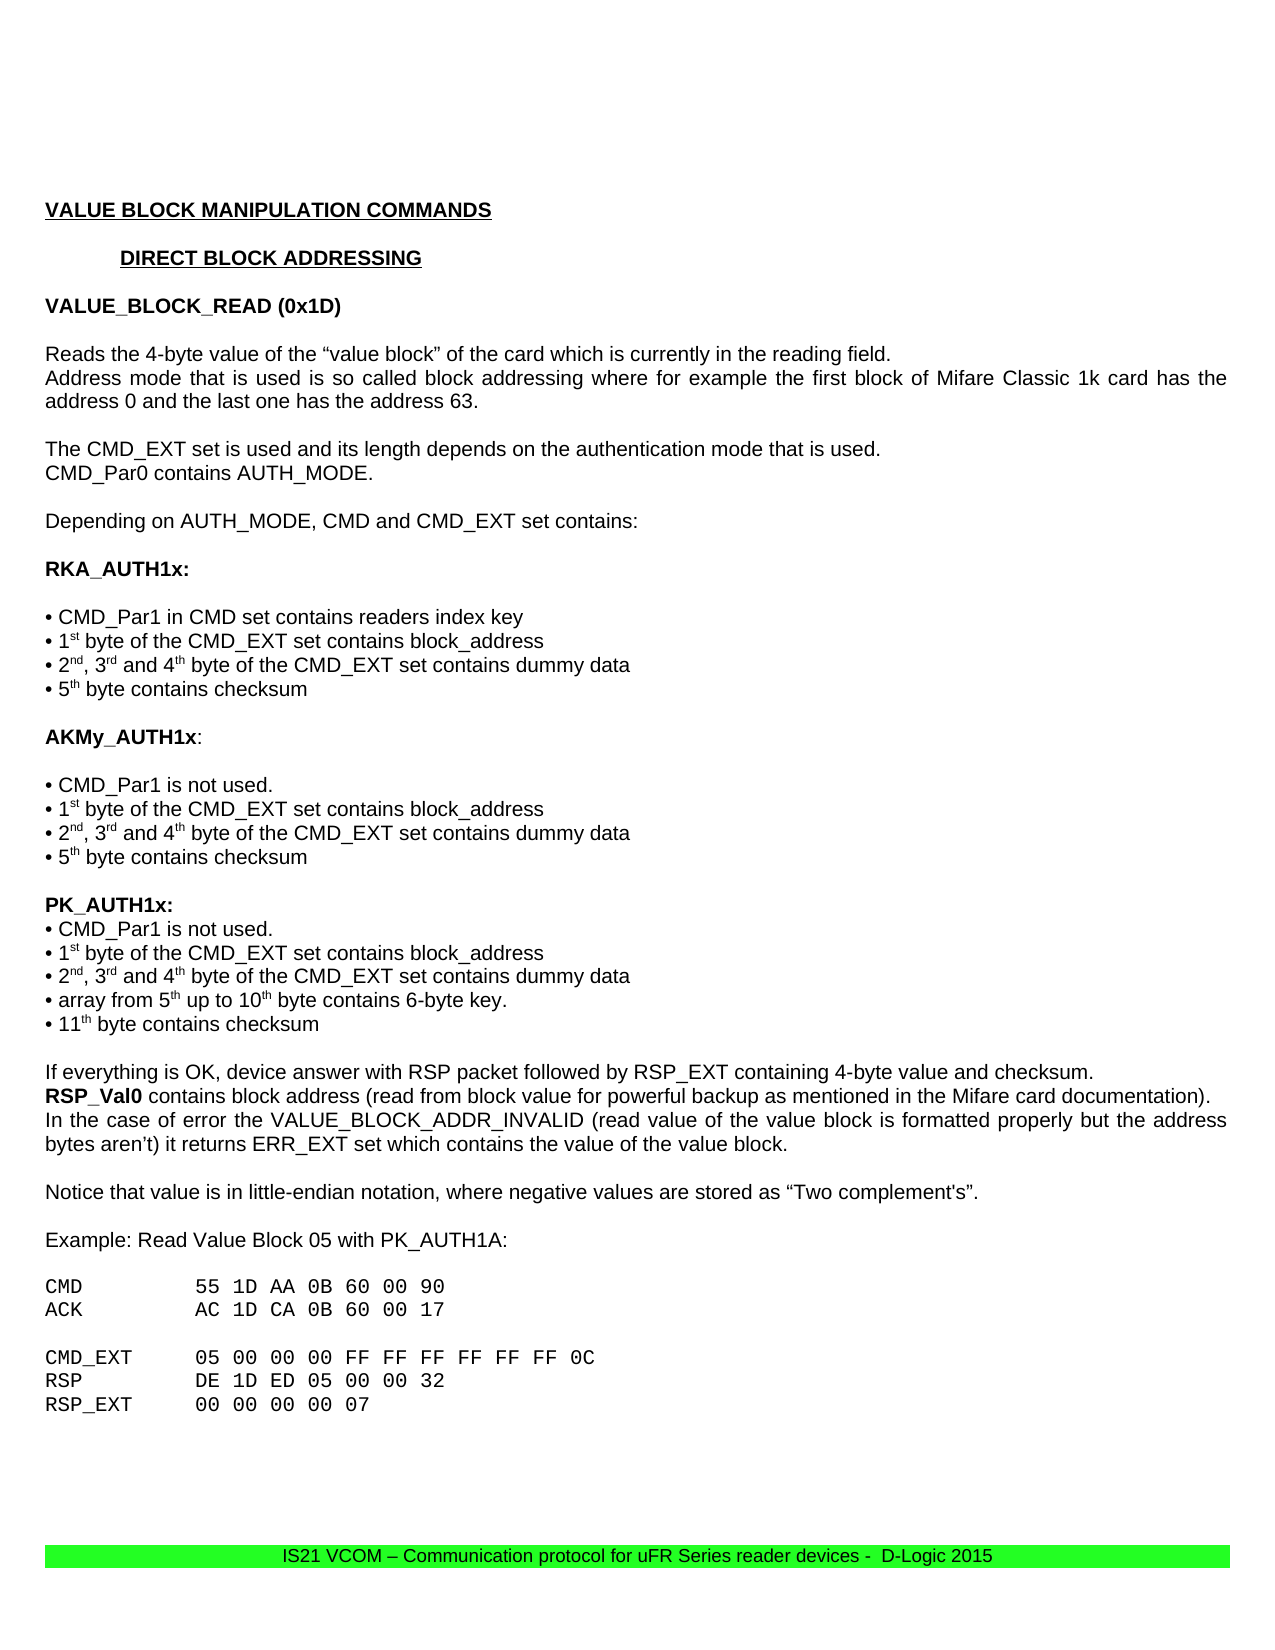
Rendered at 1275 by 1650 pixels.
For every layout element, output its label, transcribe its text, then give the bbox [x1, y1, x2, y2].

text In the case of error the VALUE_BLOCK_ADDR_INVALID (read value of the value block is formatted properly but the address bytes aren’t) it returns ERR_EXT set which contains the value of the value block. [45, 1108, 1230, 1156]
text VALUE_BLOCK_READ (0x1D) [45, 293, 1230, 317]
text • CMD_Par1 in CMD set contains readers index key [45, 605, 1230, 629]
text If everything is OK, device answer with RSP packet followed by RSP_EXT containing 4-byte value and checksum. [45, 1060, 1230, 1084]
text • 2nd, 3rd and 4th byte of the CMD_EXT set contains dummy data [45, 964, 1230, 988]
text Notice that value is in little-endian notation, where negative values are stored as “Two complement's”. [45, 1180, 1230, 1204]
text • array from 5th up to 10th byte contains 6-byte key. [45, 988, 1230, 1012]
text CMD_Par0 contains AUTH_MODE. [45, 461, 1230, 485]
text • 2nd, 3rd and 4th byte of the CMD_EXT set contains dummy data [45, 653, 1230, 677]
text Example: Read Value Block 05 with PK_AUTH1A: [45, 1228, 1230, 1252]
text • 5th byte contains checksum [45, 844, 1230, 868]
text VALUE BLOCK MANIPULATION COMMANDS [45, 198, 1230, 222]
text Address mode that is used is so called block addressing where for example the first block of Mifare Classic 1k card has the address 0 and the last one has the address 63. [45, 365, 1230, 413]
text RKA_AUTH1x: [45, 557, 1230, 581]
text • 1st byte of the CMD_EXT set contains block_address [45, 940, 1230, 964]
text RSP DE 1D ED 05 00 00 32 [45, 1370, 1230, 1394]
text ACK AC 1D CA 0B 60 00 17 [45, 1299, 1230, 1323]
text DIRECT BLOCK ADDRESSING [45, 246, 1230, 269]
text • 11th byte contains checksum [45, 1012, 1230, 1036]
text CMD_EXT 05 00 00 00 FF FF FF FF FF FF 0C [45, 1347, 1230, 1370]
text • 1st byte of the CMD_EXT set contains block_address [45, 797, 1230, 821]
text PK_AUTH1x: [45, 892, 1230, 916]
text RSP_EXT 00 00 00 00 07 [45, 1394, 1230, 1418]
text RSP_Val0 contains block address (read from block value for powerful backup as mentioned in the Mifare card documentation). [45, 1084, 1230, 1108]
text • 1st byte of the CMD_EXT set contains block_address [45, 629, 1230, 653]
text • CMD_Par1 is not used. [45, 916, 1230, 940]
text Depending on AUTH_MODE, CMD and CMD_EXT set contains: [45, 509, 1230, 533]
text Reads the 4-byte value of the “value block” of the card which is currently in the reading field. [45, 341, 1230, 365]
text • 2nd, 3rd and 4th byte of the CMD_EXT set contains dummy data [45, 821, 1230, 844]
text • 5th byte contains checksum [45, 677, 1230, 701]
text CMD 55 1D AA 0B 60 00 90 [45, 1276, 1230, 1299]
text AKMy_AUTH1x: [45, 725, 1230, 749]
text The CMD_EXT set is used and its length depends on the authentication mode that is used. [45, 437, 1230, 461]
text • CMD_Par1 is not used. [45, 773, 1230, 797]
